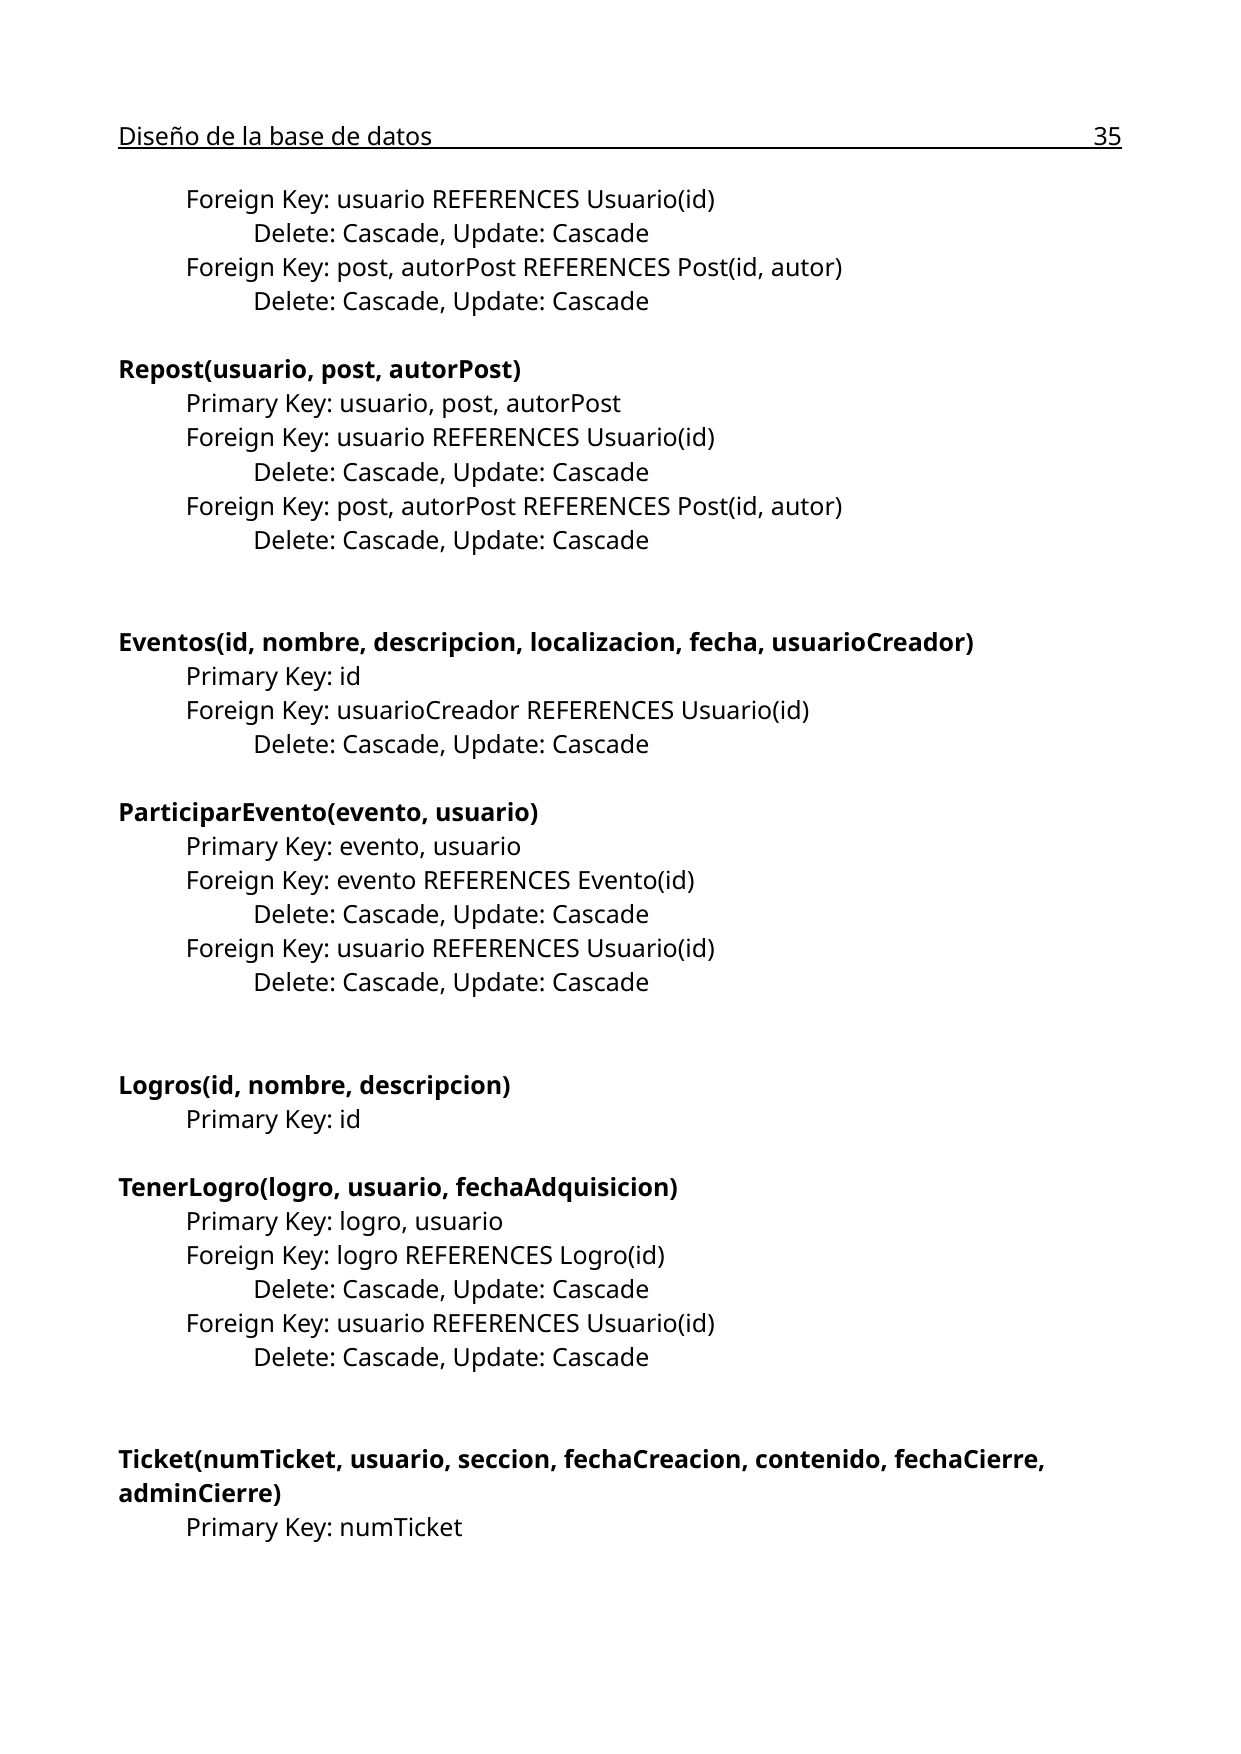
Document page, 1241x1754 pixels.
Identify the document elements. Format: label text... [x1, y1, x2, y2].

text Foreign Key: usuario REFERENCES Usuario(id) [118, 931, 1122, 965]
text Delete: Cascade, Update: Cascade [118, 454, 1122, 488]
text Delete: Cascade, Update: Cascade [118, 897, 1122, 931]
text ParticiparEvento(evento, usuario) [118, 795, 1122, 829]
text Delete: Cascade, Update: Cascade [118, 284, 1122, 318]
text Foreign Key: post, autorPost REFERENCES Post(id, autor) [118, 488, 1122, 522]
text Primary Key: id [118, 658, 1122, 693]
text Logros(id, nombre, descripcion) [118, 1067, 1122, 1101]
text Foreign Key: usuario REFERENCES Usuario(id) [118, 182, 1122, 216]
text Primary Key: id [118, 1101, 1122, 1135]
text Ticket(numTicket, usuario, seccion, fechaCreacion, contenido, fechaCierre, adminCierre) [118, 1442, 1122, 1510]
text Repost(usuario, post, autorPost) [118, 352, 1122, 386]
text Foreign Key: logro REFERENCES Logro(id) [118, 1238, 1122, 1272]
text Foreign Key: evento REFERENCES Evento(id) [118, 863, 1122, 897]
text Foreign Key: usuario REFERENCES Usuario(id) [118, 1306, 1122, 1340]
text Primary Key: usuario, post, autorPost [118, 386, 1122, 420]
text Primary Key: logro, usuario [118, 1203, 1122, 1238]
text Foreign Key: usuarioCreador REFERENCES Usuario(id) [118, 693, 1122, 727]
text Delete: Cascade, Update: Cascade [118, 216, 1122, 250]
text Foreign Key: usuario REFERENCES Usuario(id) [118, 420, 1122, 454]
text Delete: Cascade, Update: Cascade [118, 1340, 1122, 1374]
text Primary Key: numTicket [118, 1510, 1122, 1544]
text Delete: Cascade, Update: Cascade [118, 965, 1122, 999]
text Primary Key: evento, usuario [118, 829, 1122, 863]
text Delete: Cascade, Update: Cascade [118, 522, 1122, 556]
text Delete: Cascade, Update: Cascade [118, 1272, 1122, 1306]
text TenerLogro(logro, usuario, fechaAdquisicion) [118, 1169, 1122, 1203]
text Foreign Key: post, autorPost REFERENCES Post(id, autor) [118, 250, 1122, 284]
text Eventos(id, nombre, descripcion, localizacion, fecha, usuarioCreador) [118, 624, 1122, 658]
text Delete: Cascade, Update: Cascade [118, 727, 1122, 761]
